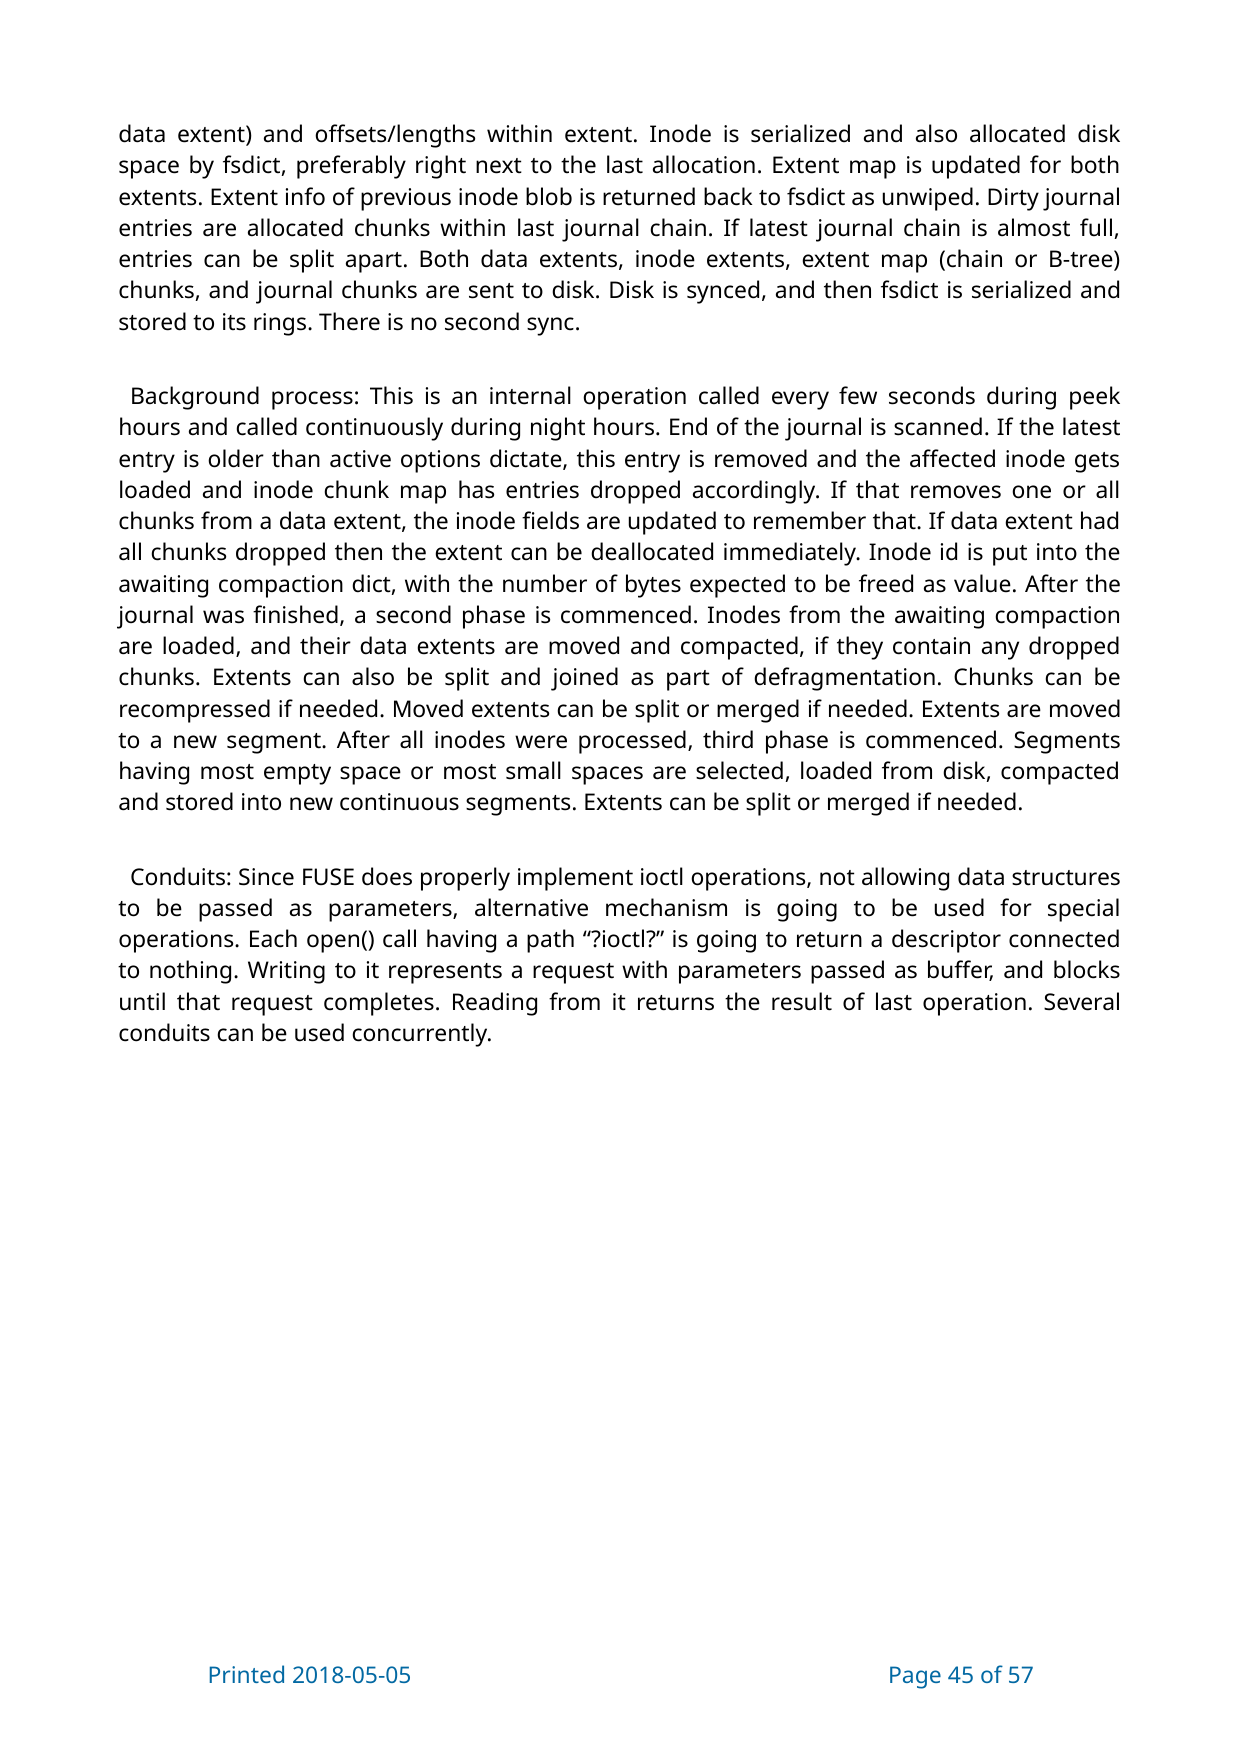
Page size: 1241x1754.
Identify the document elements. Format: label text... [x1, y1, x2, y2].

text data extent) and offsets/lengths within extent. Inode is serialized and also allocated disk space by fsdict, preferably right next to the last allocation. Extent map is updated for both extents. Extent info of previous inode blob is returned back to fsdict as unwiped. Dirty journal entries are allocated chunks within last journal chain. If latest journal chain is almost full, entries can be split apart. Both data extents, inode extents, extent map (chain or B-tree) chunks, and journal chunks are sent to disk. Disk is synced, and then fsdict is serialized and stored to its rings. There is no second sync. [118, 118, 1122, 337]
text Conduits: Since FUSE does properly implement ioctl operations, not allowing data structures to be passed as parameters, alternative mechanism is going to be used for special operations. Each open() call having a path “?ioctl?” is going to return a descriptor connected to nothing. Writing to it represents a request with parameters passed as buffer, and blocks until that request completes. Reading from it returns the result of last operation. Several conduits can be used concurrently. [118, 861, 1122, 1048]
text Background process: This is an internal operation called every few seconds during peek hours and called continuously during night hours. End of the journal is scanned. If the latest entry is older than active options dictate, this entry is removed and the affected inode gets loaded and inode chunk map has entries dropped accordingly. If that removes one or all chunks from a data extent, the inode fields are updated to remember that. If data extent had all chunks dropped then the extent can be deallocated immediately. Inode id is put into the awaiting compaction dict, with the number of bytes expected to be freed as value. After the journal was finished, a second phase is commenced. Inodes from the awaiting compaction are loaded, and their data extents are moved and compacted, if they contain any dropped chunks. Extents can also be split and joined as part of defragmentation. Chunks can be recompressed if needed. Moved extents can be split or merged if needed. Extents are moved to a new segment. After all inodes were processed, third phase is commenced. Segments having most empty space or most small spaces are selected, loaded from disk, compacted and stored into new continuous segments. Extents can be split or merged if needed. [118, 380, 1122, 817]
